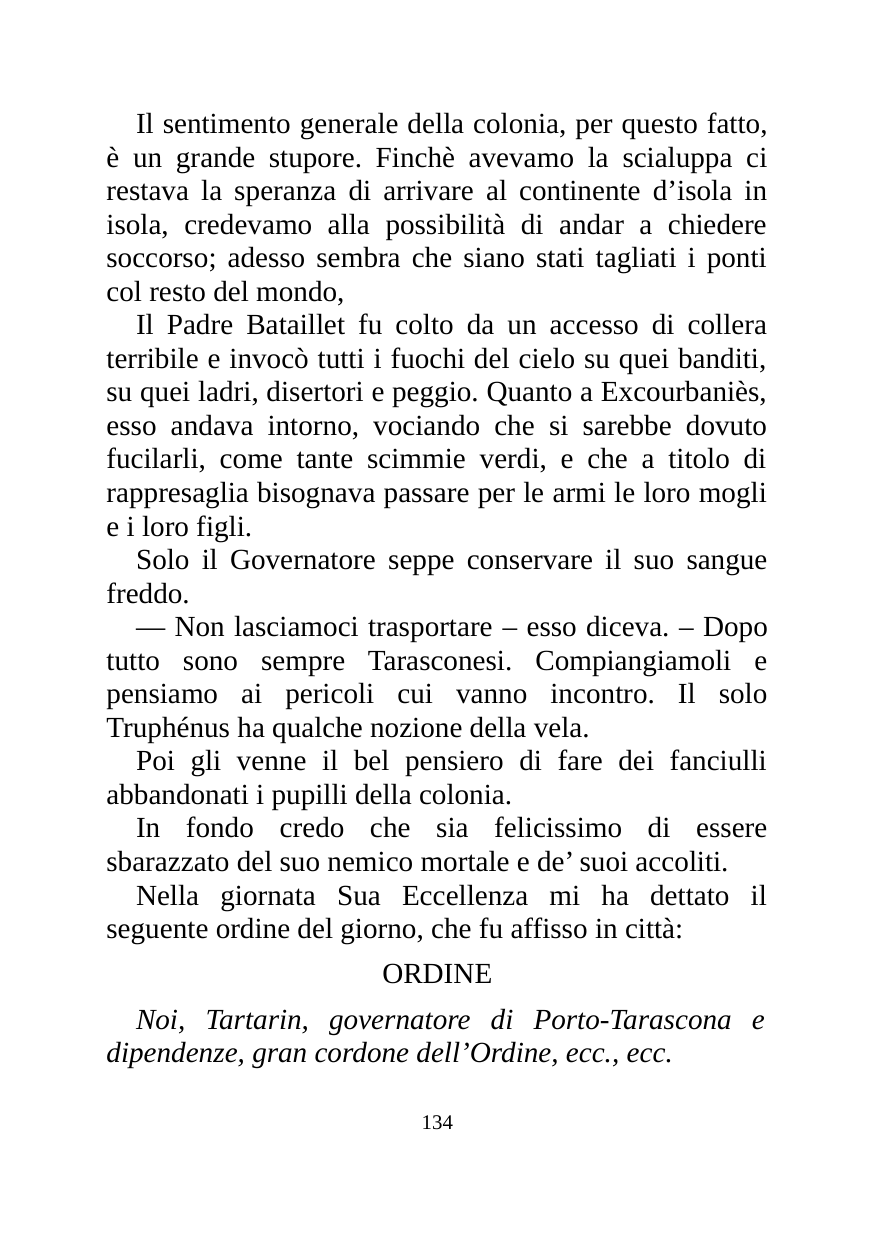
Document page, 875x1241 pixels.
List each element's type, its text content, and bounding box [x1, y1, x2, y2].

text ORDINE [106, 957, 768, 990]
text Nella giornata Sua Eccellenza mi ha dettato il seguente ordine del giorno, che fu affisso in città: [106, 878, 768, 945]
text Il sentimento generale della colonia, per questo fatto, è un grande stupore. Finchè avevamo la scialuppa ci restava la speranza di arrivare al continente d’isola in isola, credevamo alla possibilità di andar a chiedere soccorso; adesso sembra che siano stati tagliati i ponti col resto del mondo, [106, 106, 768, 307]
text Solo il Governatore seppe conservare il suo sangue freddo. [106, 542, 768, 609]
text — Non lasciamoci trasportare – esso diceva. – Dopo tutto sono sempre Tarasconesi. Compiangiamoli e pensiamo ai pericoli cui vanno incontro. Il solo Truphénus ha qualche nozione della vela. [106, 609, 768, 743]
text Poi gli venne il bel pensiero di fare dei fanciulli abbandonati i pupilli della colonia. [106, 743, 768, 811]
text Noi, Tartarin, governatore di Porto-Tarascona e dipendenze, gran cordone dell’Ordine, ecc., ecc. [106, 1002, 768, 1069]
text In fondo credo che sia felicissimo di essere sbarazzato del suo nemico mortale e de’ suoi accoliti. [106, 811, 768, 878]
text Il Padre Bataillet fu colto da un accesso di collera terribile e invocò tutti i fuochi del cielo su quei banditi, su quei ladri, disertori e peggio. Quanto a Excourbaniès, esso andava intorno, vociando che si sarebbe dovuto fucilarli, come tante scimmie verdi, e che a titolo di rappresaglia bisognava passare per le armi le loro mogli e i loro figli. [106, 307, 768, 542]
